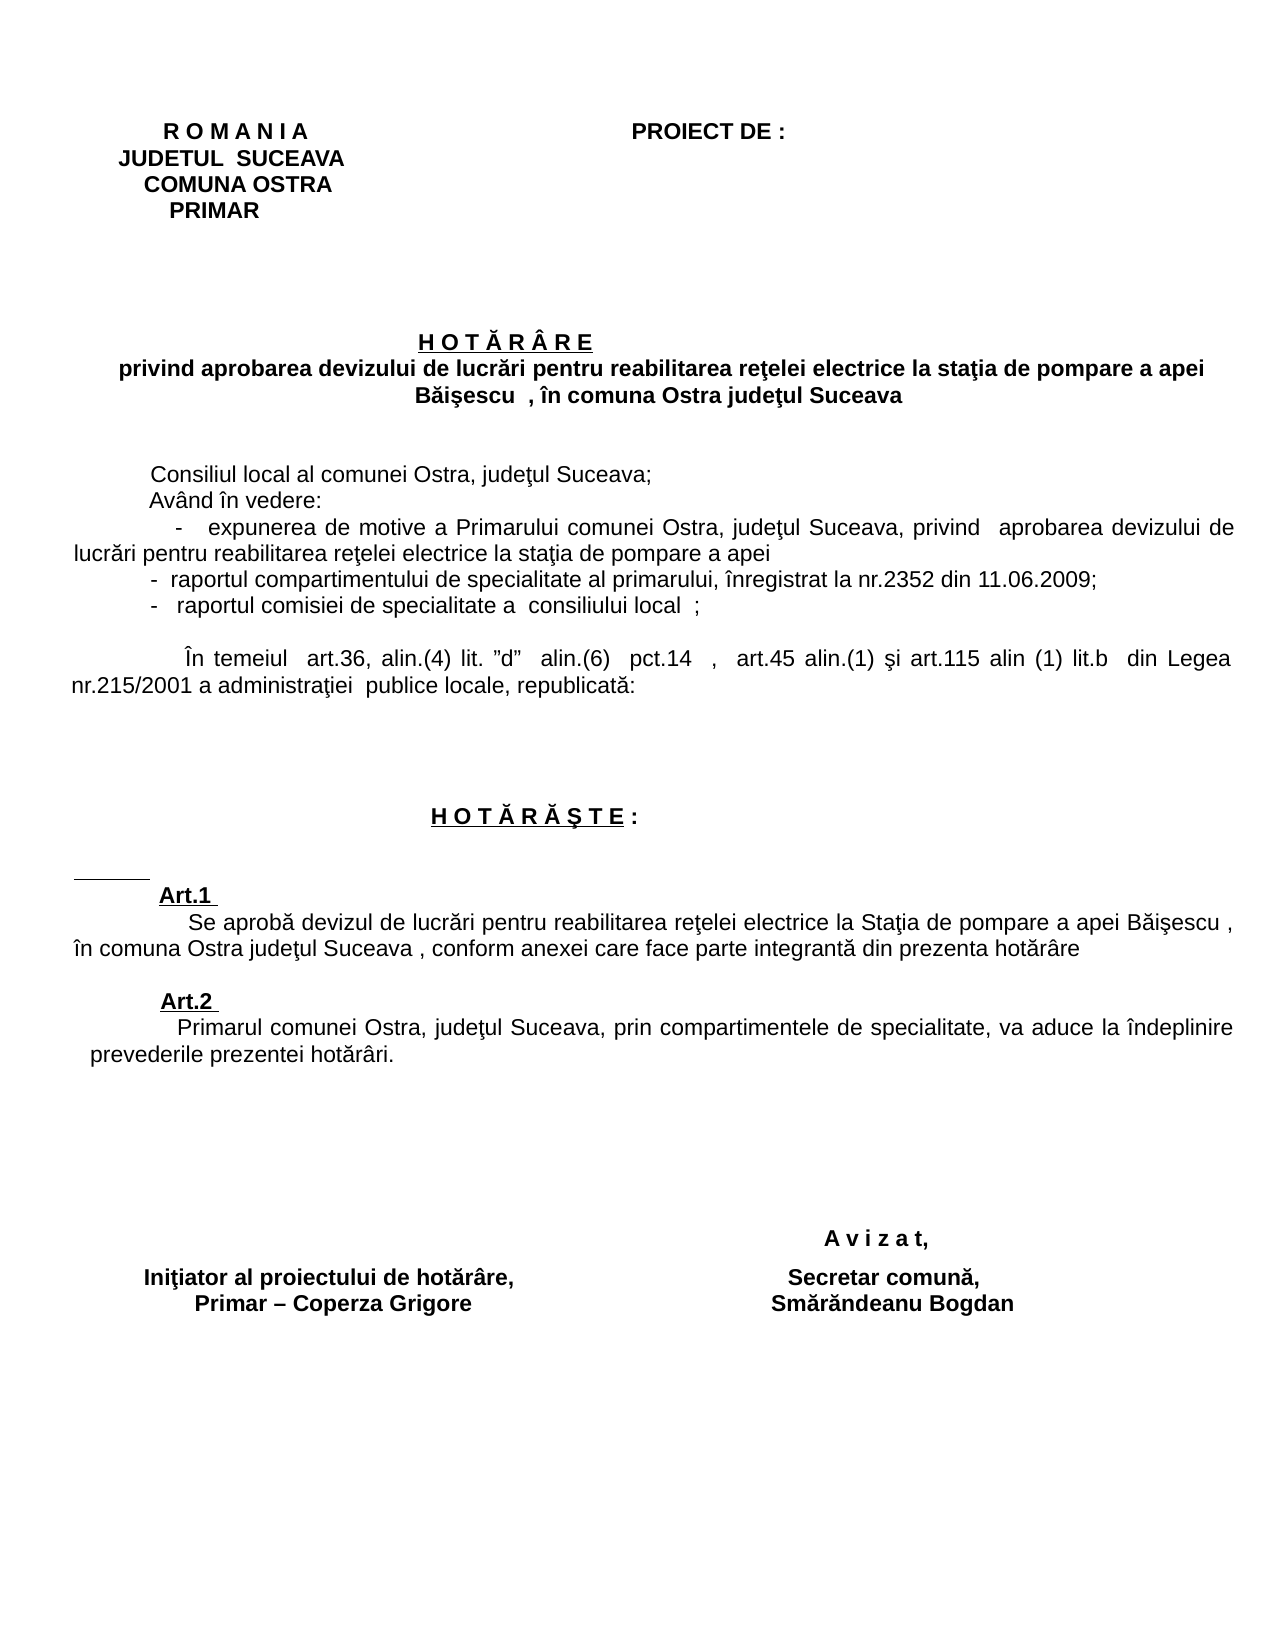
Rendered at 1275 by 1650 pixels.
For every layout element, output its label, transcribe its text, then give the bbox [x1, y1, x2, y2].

text - expunerea de motive a Primarului comunei Ostra, judeţul Suceava, privind aprobarea devizului de lucrări pentru reabilitarea reţelei electrice la staţia de pompare a apei [74, 513, 1234, 566]
text - raportul comisiei de specialitate a consiliului local ; [74, 592, 1234, 619]
text Primarul comunei Ostra, judeţul Suceava, prin compartimentele de specialitate, va aduce la îndeplinire prevederile prezentei hotărâri. [90, 1014, 1234, 1067]
subtitle JUDETUL SUCEAVA [74, 144, 1275, 171]
text privind aprobarea devizului de lucrări pentru reabilitarea reţelei electrice la staţia de pompare a apei Băişescu , în comuna Ostra judeţul Suceava [74, 355, 1249, 408]
subtitle Art.1 [88, 882, 1234, 909]
text A v i z a t, [118, 1225, 1234, 1251]
text Consiliul local al comunei Ostra, judeţul Suceava; [74, 461, 1234, 487]
text Primar – Coperza Grigore Smărăndeanu Bogdan [118, 1290, 1234, 1317]
text PRIMAR [74, 197, 1275, 223]
text Având în vedere: [74, 487, 1234, 513]
text COMUNA OSTRA [74, 171, 1275, 197]
text Iniţiator al proiectului de hotărâre, Secretar comună, [118, 1264, 1234, 1290]
text H O T Ă R Â R E [74, 329, 1249, 355]
text În temeiul art.36, alin.(4) lit. ”d” alin.(6) pct.14 , art.45 alin.(1) şi art.115 alin (1) lit.b din Legea nr.215/2001 a administraţiei publice locale, republicată: [71, 645, 1234, 698]
text Se aprobă devizul de lucrări pentru reabilitarea reţelei electrice la Staţia de pompare a apei Băişescu , în comuna Ostra judeţul Suceava , conform anexei care face parte integrantă din prezenta hotărâre [74, 909, 1234, 961]
text Art.2 [90, 988, 1234, 1014]
text - raportul compartimentului de specialitate al primarului, înregistrat la nr.2352 din 11.06.2009; [74, 566, 1234, 592]
text H O T Ă R Ă Ş T E : [74, 803, 1234, 830]
text R O M A N I A PROIECT DE : [118, 118, 1238, 144]
